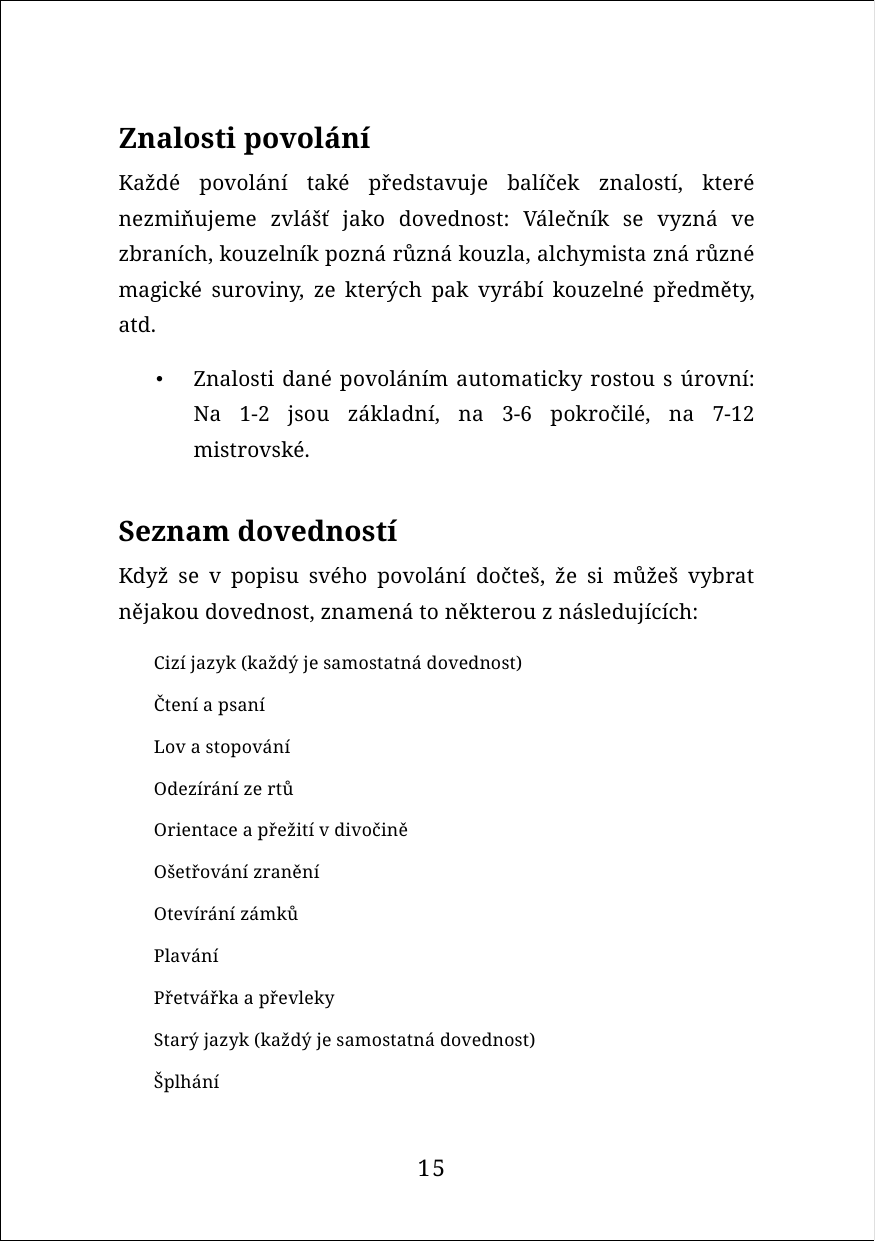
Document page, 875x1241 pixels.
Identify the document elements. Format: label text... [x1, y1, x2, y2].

list Přetvářka a převleky [154, 985, 756, 1009]
subtitle Znalosti povolání [118, 118, 756, 157]
text Každé povolání také představuje balíček znalostí, které nezmiňujeme zvlášť jako dovednost: Válečník se vyzná ve zbraních, kouzelník pozná různá kouzla, alchymista zná různé magické suroviny, ze kterých pak vyrábí kouzelné předměty, atd. [118, 168, 756, 339]
list Starý jazyk (každý je samostatná dovednost) [154, 1027, 756, 1051]
list Otevírání zámků [154, 902, 756, 926]
list Znalosti dané povoláním automaticky rostou s úrovní: Na 1-2 jsou základní, na 3-6 pokročilé, na 7-12 mistrovské. [156, 364, 756, 463]
list Odezírání ze rtů [154, 776, 756, 800]
list Orientace a přežití v divočině [154, 818, 756, 842]
list Plavání [154, 943, 756, 968]
list Lov a stopování [154, 734, 756, 758]
list Cizí jazyk (každý je samostatná dovednost) [154, 650, 756, 674]
subtitle Seznam dovedností [118, 512, 756, 550]
list Čtení a psaní [154, 692, 756, 716]
text Když se v popisu svého povolání dočteš, že si můžeš vybrat nějakou dovednost, znamená to některou z následujících: [118, 562, 756, 626]
list Šplhání [154, 1069, 756, 1093]
list Ošetřování zranění [154, 860, 756, 884]
